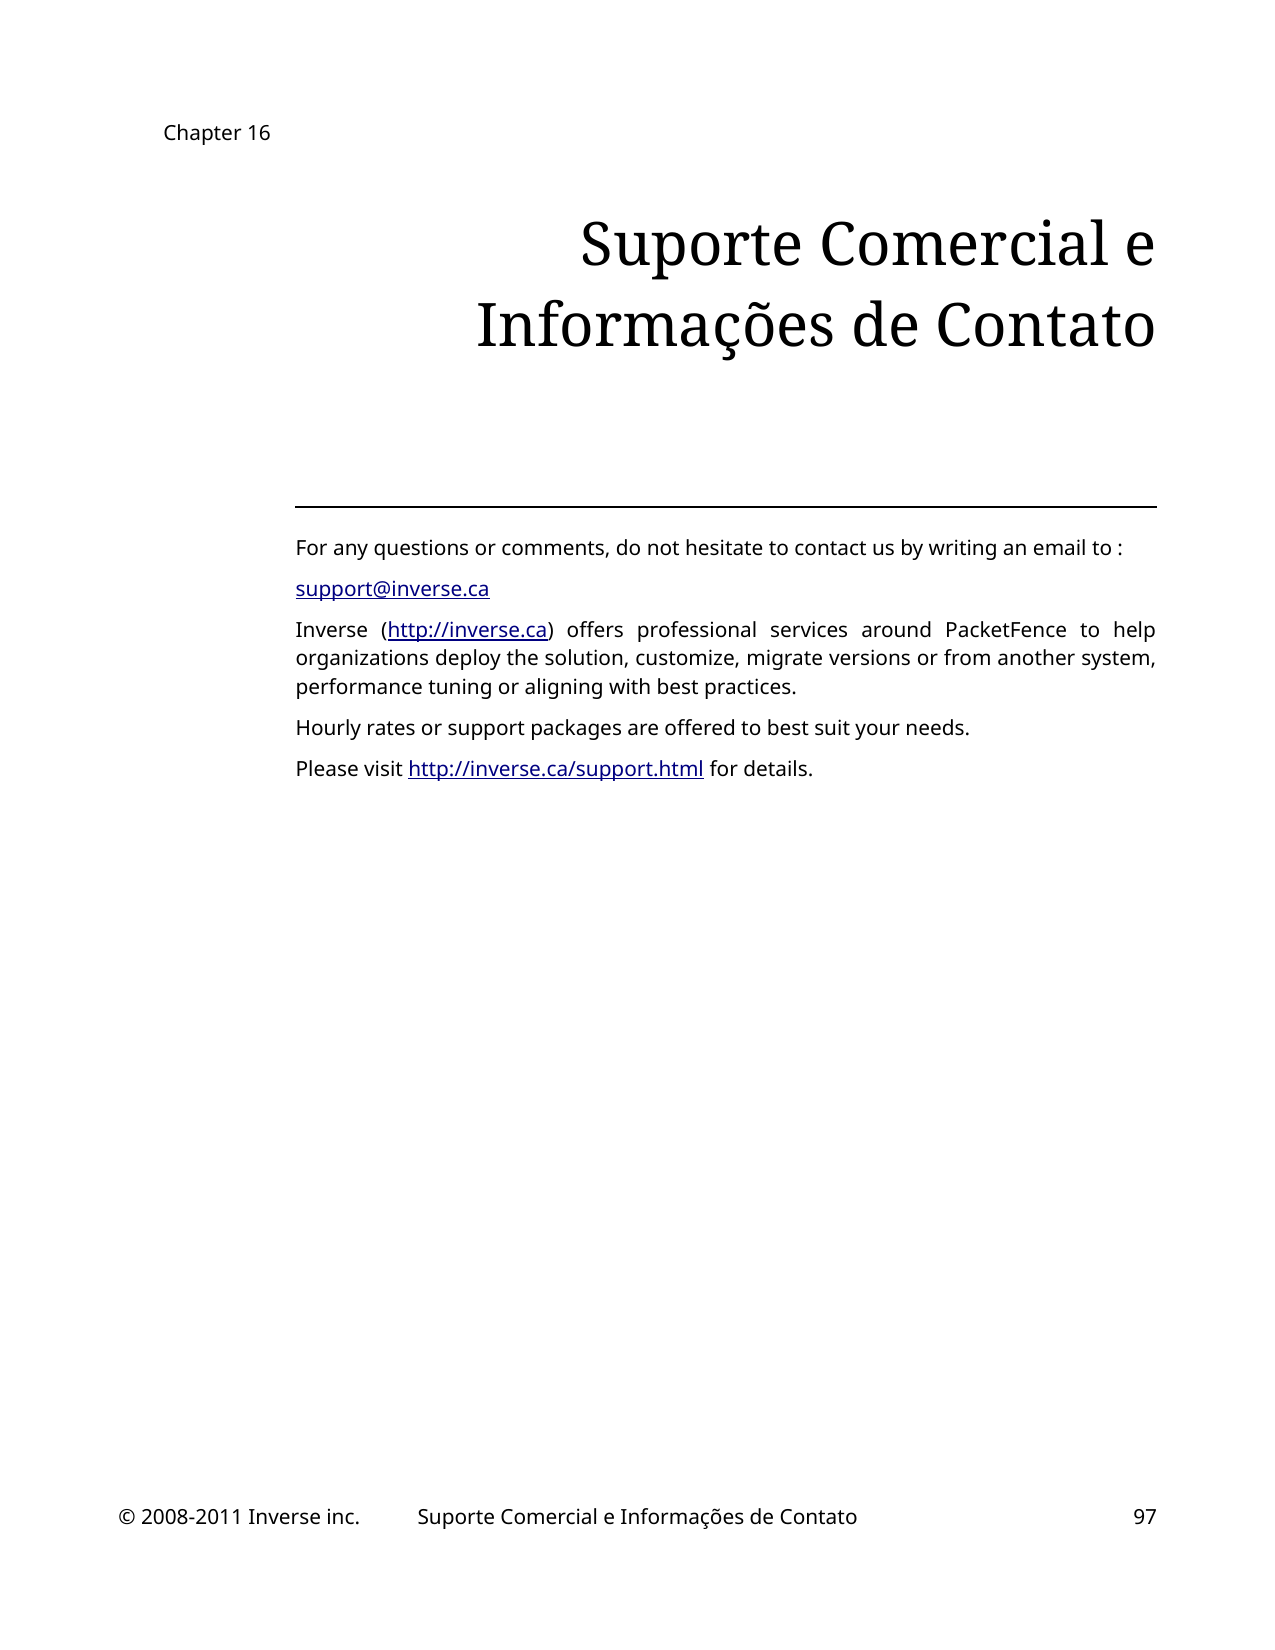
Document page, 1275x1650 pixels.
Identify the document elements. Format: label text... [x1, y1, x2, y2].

text For any questions or comments, do not hesitate to contact us by writing an email to : [295, 533, 1157, 561]
text Hourly rates or support packages are offered to best suit your needs. [295, 713, 1157, 741]
text Please visit http://inverse.ca/support.html for details. [295, 754, 1157, 782]
text support@inverse.ca [295, 574, 1157, 602]
text Inverse (http://inverse.ca) offers professional services around PacketFence to help organizations deploy the solution, customize, migrate versions or from another system, performance tuning or aligning with best practices. [295, 615, 1157, 700]
subtitle Suporte Comercial e Informações de Contato [295, 201, 1157, 506]
